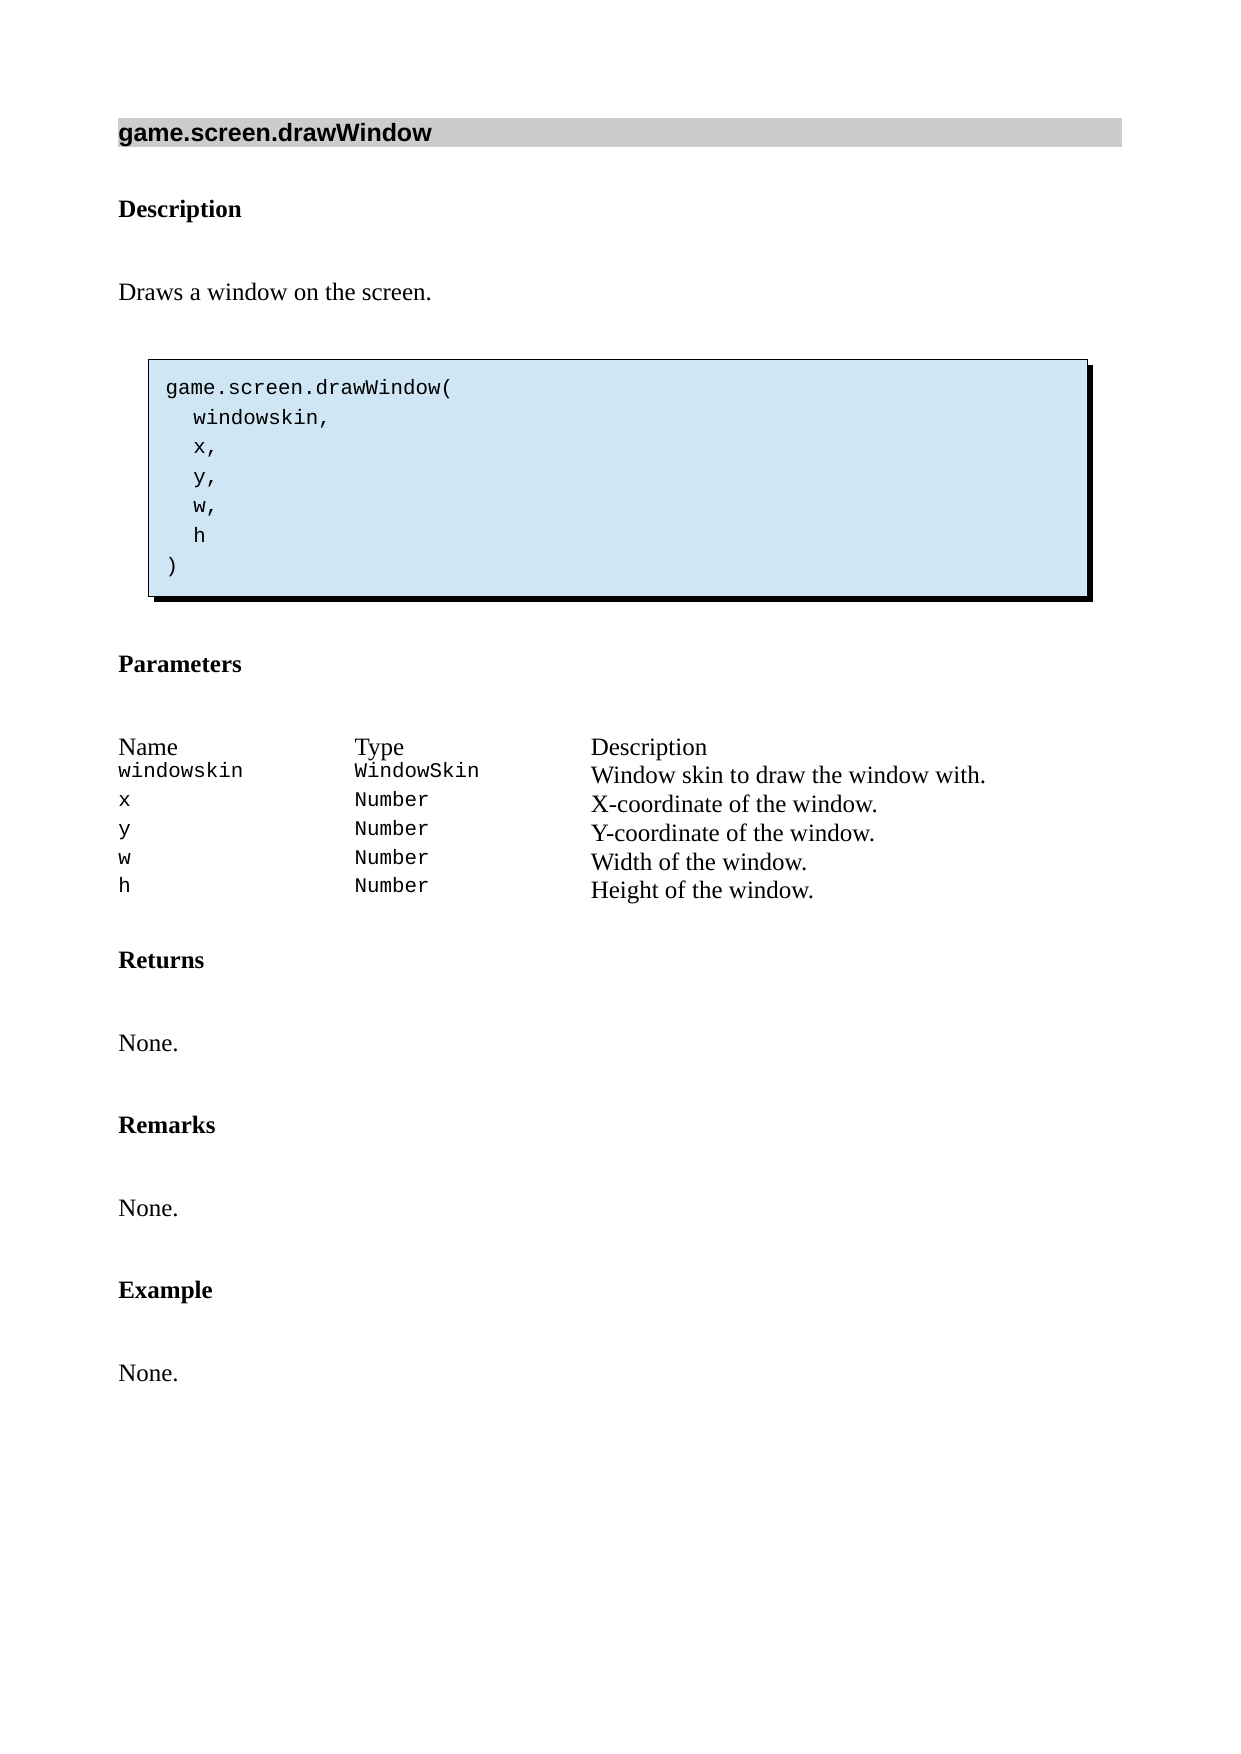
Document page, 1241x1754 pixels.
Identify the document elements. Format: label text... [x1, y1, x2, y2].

text Description [118, 194, 1122, 223]
table_cell Window skin to draw the window with. [591, 761, 1122, 789]
table_cell x [118, 789, 354, 818]
text None. [118, 1358, 1122, 1387]
table_cell X-coordinate of the window. [591, 789, 1122, 818]
table_cell Number [354, 847, 591, 876]
text Parameters [118, 649, 1122, 678]
table_cell w [118, 847, 354, 876]
table_header Name [118, 732, 354, 761]
table_cell windowskin [118, 761, 354, 789]
table_cell Number [354, 876, 591, 904]
text None. [118, 1193, 1122, 1222]
table_cell Number [354, 789, 591, 818]
text w, [149, 478, 1087, 507]
table_header Type [354, 732, 591, 761]
table_header Description [591, 732, 1122, 761]
text Remarks [118, 1111, 1122, 1139]
table_cell Y-coordinate of the window. [591, 818, 1122, 847]
table_cell Width of the window. [591, 847, 1122, 876]
table_cell Height of the window. [591, 876, 1122, 904]
table_cell Number [354, 818, 591, 847]
text Draws a window on the screen. [118, 277, 1122, 306]
table_cell h [118, 876, 354, 904]
table_cell WindowSkin [354, 761, 591, 789]
text y, [149, 448, 1087, 478]
text windowskin, [149, 389, 1087, 418]
text ) [149, 537, 1087, 596]
text None. [118, 1028, 1122, 1057]
text x, [149, 418, 1087, 448]
text Returns [118, 946, 1122, 974]
text h [149, 507, 1087, 537]
text game.screen.drawWindow( [149, 360, 1087, 389]
table_cell y [118, 818, 354, 847]
text Example [118, 1276, 1122, 1304]
subtitle game.screen.drawWindow [118, 118, 1122, 147]
